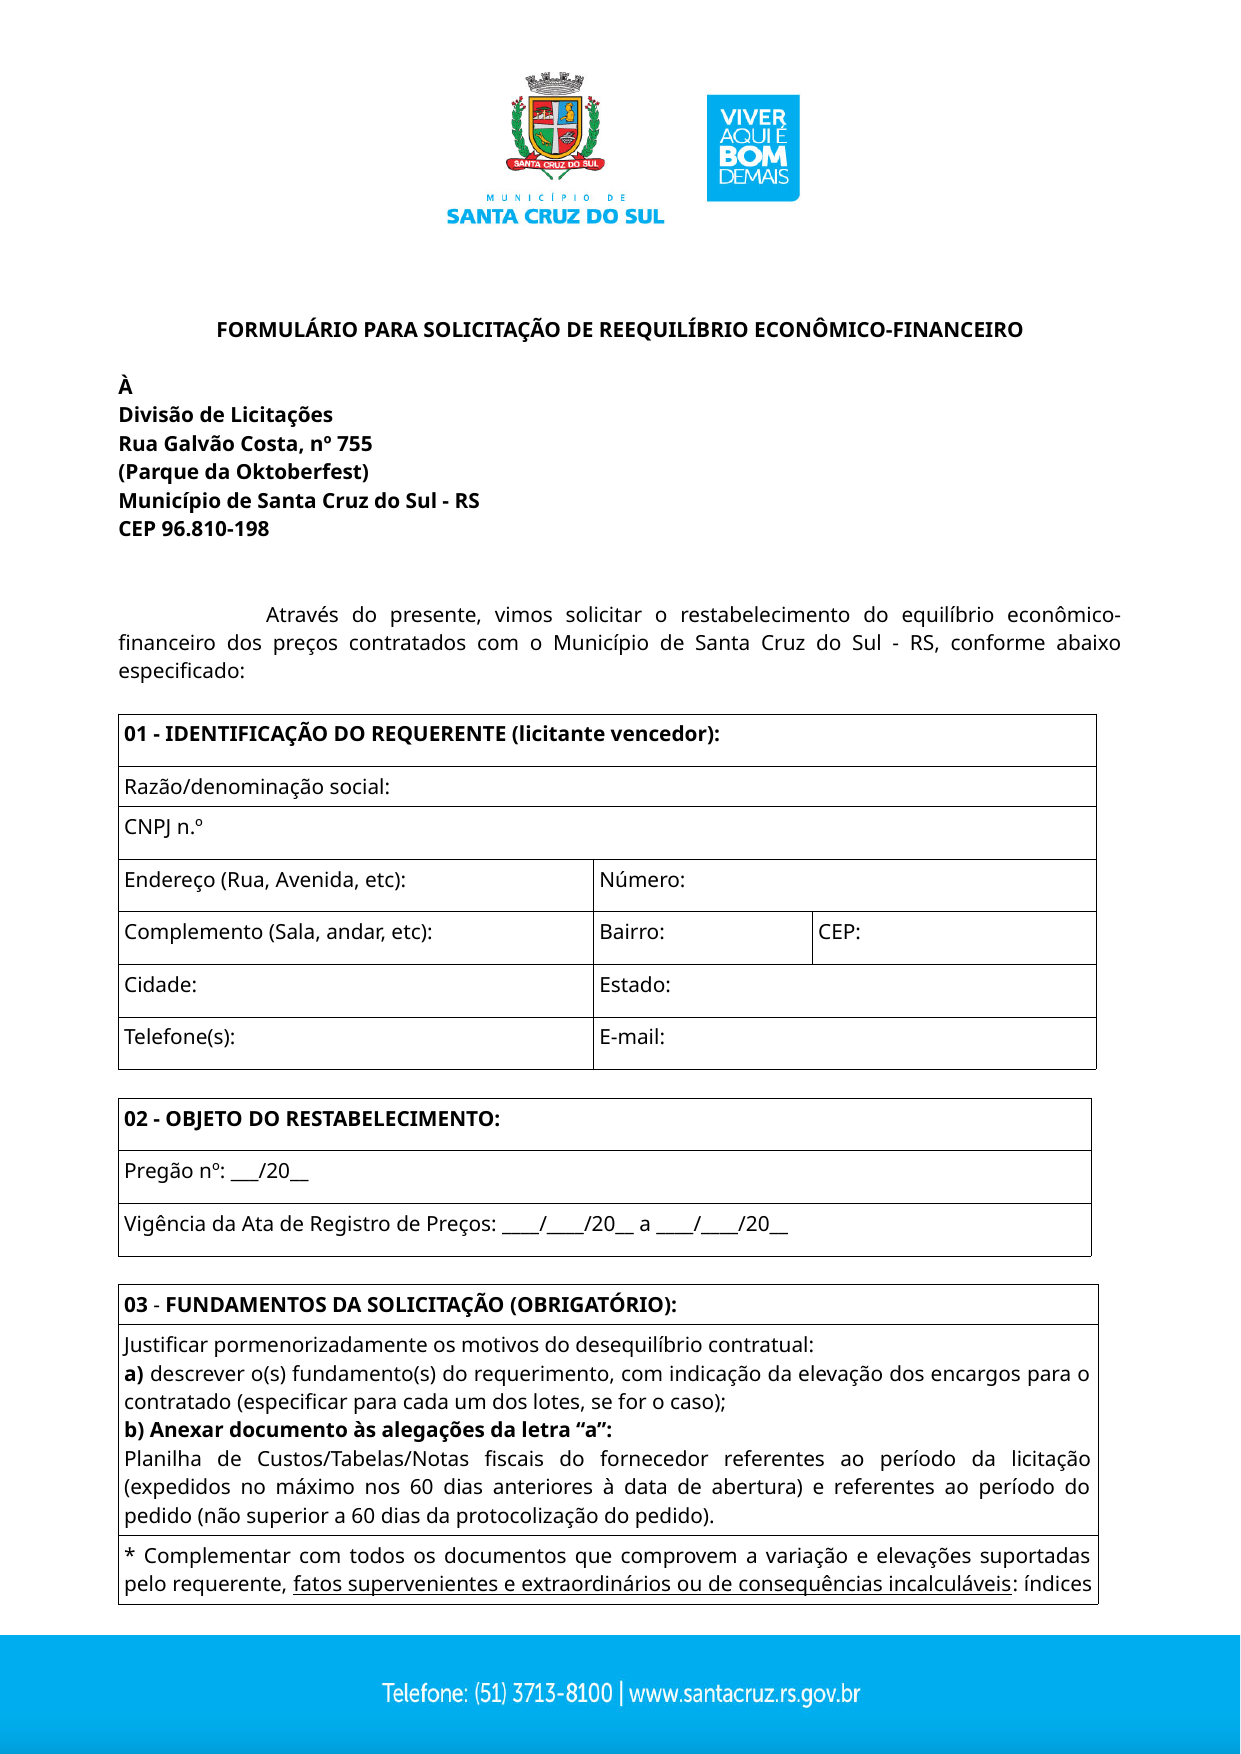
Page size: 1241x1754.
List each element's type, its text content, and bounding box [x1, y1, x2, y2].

picture [394, 1684, 407, 1701]
picture [802, 1689, 811, 1704]
picture [422, 1684, 426, 1701]
text Através do presente, vimos solicitar o restabelecimento do equilíbrio econômico-financeiro dos preços contratados com o Município de Santa Cruz do Sul - RS, conforme abaixo especificado: [118, 600, 1122, 685]
picture [669, 1689, 676, 1701]
table_cell Justificar pormenorizadamente os motivos do desequilíbrio contratual: a) descrever o(s) fundamento(s) do requerimento, com indicação da elevação dos encargos para o contratado (especificar para cada um dos lotes, se for o caso); b) Anexar documento às alegações da letra “a”: Planilha de Custos/Tabelas/Notas fiscais do fornecedor referentes ao período da licitação (expedidos no máximo nos 60 dias anteriores à data de abertura) e referentes ao período do pedido (não superior a 60 dias da protocolização do pedido). [119, 1325, 1098, 1535]
picture [439, 65, 809, 230]
table_cell Razão/denominação social: [119, 767, 1096, 806]
table_cell * Complementar com todos os documentos que comprovem a variação e elevações suportadas pelo requerente, fatos supervenientes e extraordinários ou de consequências incalculáveis: índices [119, 1536, 1098, 1604]
picture [442, 1689, 450, 1695]
picture [579, 1684, 586, 1701]
picture [514, 1692, 522, 1702]
text À [118, 372, 1122, 401]
text FORMULÁRIO PARA SOLICITAÇÃO DE REEQUILÍBRIO ECONÔMICO-FINANCEIRO [118, 315, 1122, 344]
table_cell Pregão nº: ___/20__ [119, 1151, 1091, 1203]
picture [482, 1684, 489, 1692]
table_cell Endereço (Rua, Avenida, etc): [119, 860, 593, 911]
picture [747, 1689, 762, 1702]
table_cell Telefone(s): [119, 1018, 593, 1069]
text Divisão de Licitações [118, 401, 1122, 429]
picture [547, 1684, 554, 1693]
picture [709, 1689, 714, 1701]
table_cell CNPJ n.º [119, 807, 1096, 859]
picture [493, 1684, 500, 1701]
picture [664, 1692, 669, 1701]
picture [717, 1685, 721, 1699]
picture [568, 1683, 576, 1690]
picture [567, 1695, 576, 1702]
picture [696, 1689, 701, 1701]
picture [725, 1689, 738, 1701]
table_cell Estado: [594, 965, 1096, 1017]
picture [589, 1684, 598, 1698]
picture [782, 1689, 786, 1701]
table_cell Complemento (Sala, andar, etc): [119, 912, 593, 964]
picture [605, 1695, 611, 1702]
table_cell E-mail: [594, 1018, 1096, 1069]
table_cell Vigência da Ata de Registro de Preços: ____/____/20__ a ____/____/20__ [119, 1204, 1091, 1256]
picture [453, 1689, 462, 1697]
table_header 02 - OBJETO DO RESTABELECIMENTO: [119, 1099, 1091, 1150]
text CEP 96.810-198 [118, 514, 1122, 543]
picture [429, 1689, 439, 1701]
picture [383, 1684, 394, 1701]
picture [855, 1689, 860, 1701]
table_cell Cidade: [119, 965, 593, 1017]
picture [482, 1691, 490, 1702]
table_cell Número: [594, 860, 1096, 911]
text Rua Galvão Costa, nº 755 [118, 429, 1122, 457]
table_cell CEP: [813, 912, 1096, 964]
table_header 03 - FUNDAMENTOS DA SOLICITAÇÃO (OBRIGATÓRIO): [119, 1285, 1098, 1324]
text (Parque da Oktoberfest) [118, 457, 1122, 486]
table_cell Bairro: [594, 912, 812, 964]
text Município de Santa Cruz do Sul - RS [118, 486, 1122, 514]
table_header 01 - IDENTIFICAÇÃO DO REQUERENTE (licitante vencedor): [119, 715, 1096, 766]
